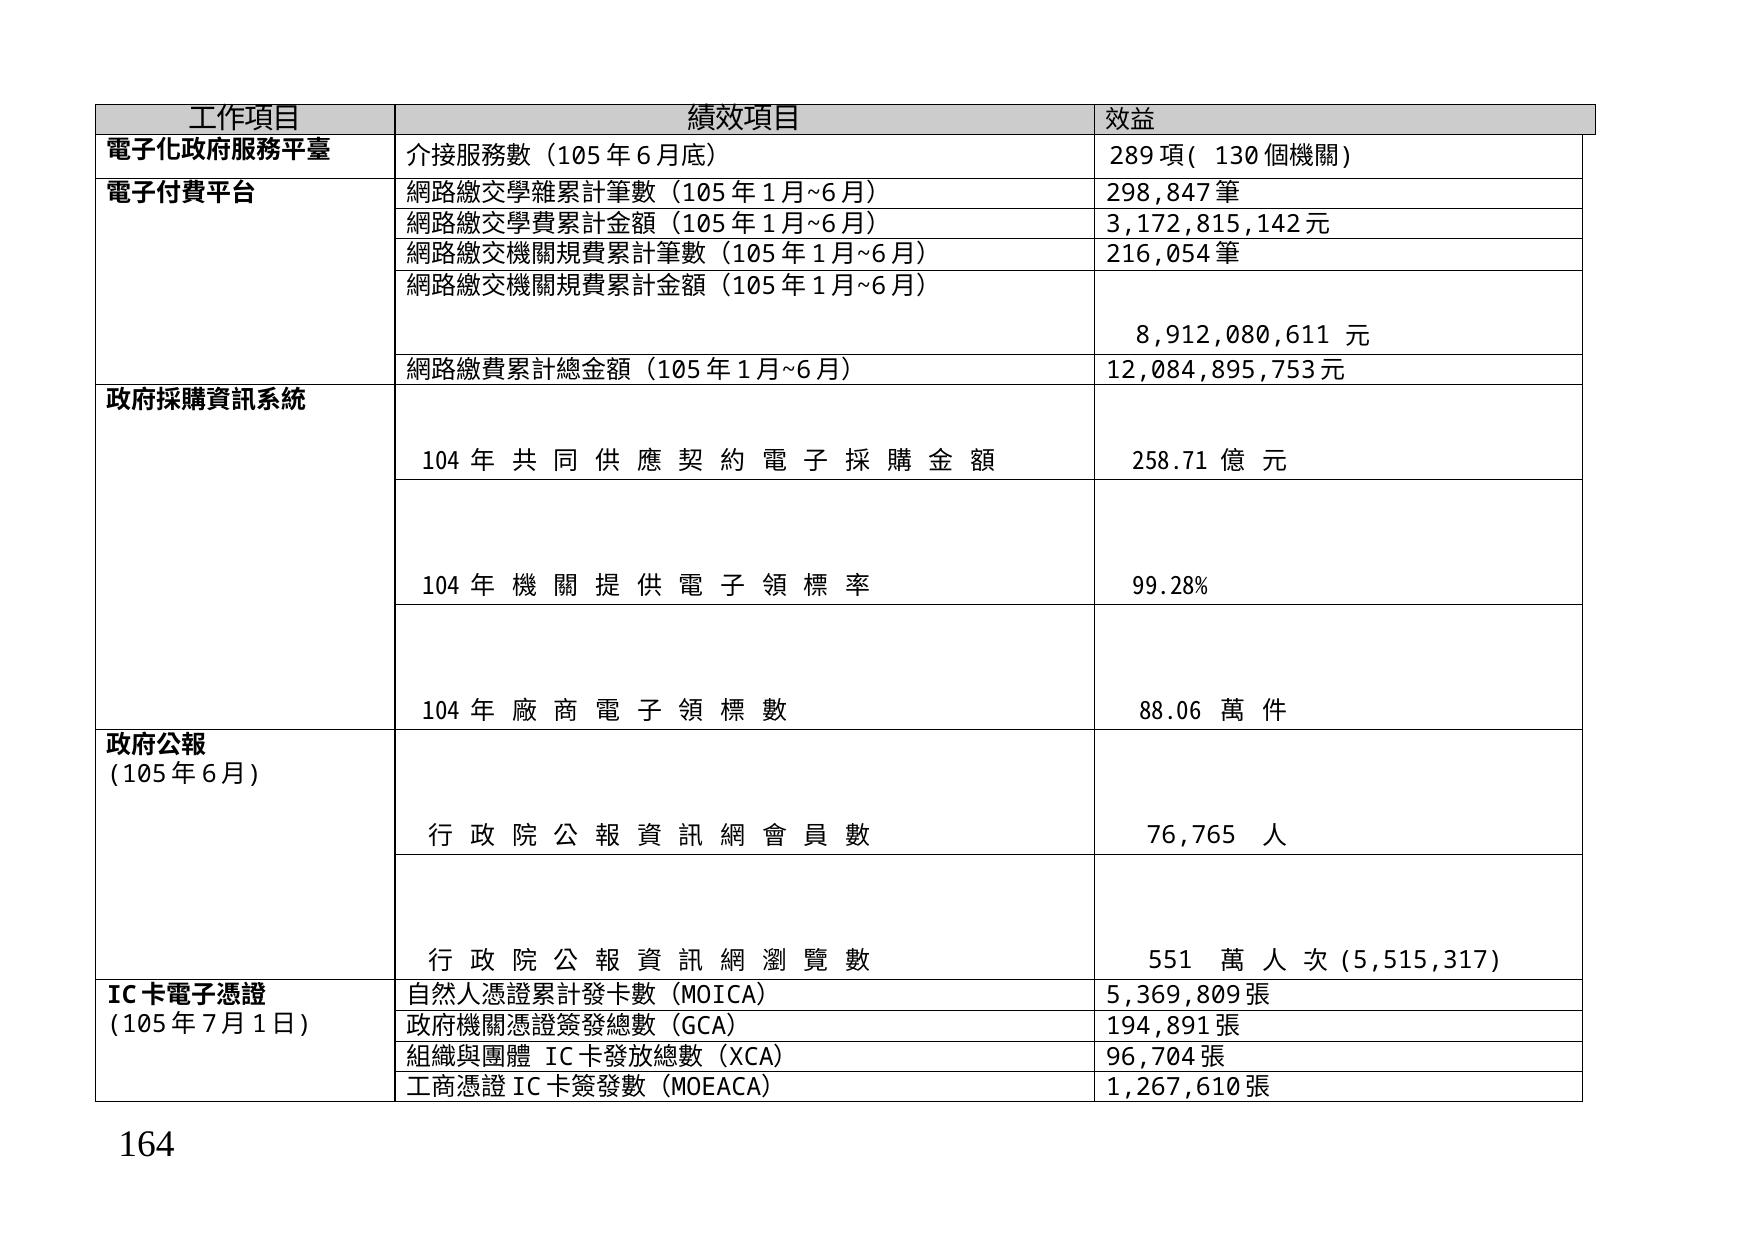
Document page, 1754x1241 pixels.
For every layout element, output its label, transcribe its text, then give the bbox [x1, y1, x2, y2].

table_cell 216,054筆 [1095, 239, 1582, 270]
table_cell 網路繳交學雜累計筆數（105年1月~6月） [396, 179, 1094, 208]
table_cell [1583, 354, 1595, 384]
table_cell [1583, 384, 1595, 479]
table_cell 網路繳費累計總金額（105年1月~6月） [396, 355, 1094, 384]
table_cell 網路繳交機關規費累計金額（105年1月~6月） [396, 271, 1094, 354]
table_cell 電子付費平台 [96, 179, 394, 384]
table_cell 5,369,809張 [1095, 980, 1582, 1010]
table_cell 104年共同供應契約電子採購金額 [396, 385, 1094, 479]
table_cell 政府機關憑證簽發總數（GCA） [396, 1011, 1094, 1041]
table_cell 3,172,815,142元 [1095, 209, 1582, 238]
table_cell [1583, 604, 1595, 729]
table_cell [1583, 979, 1595, 1010]
table_cell [1583, 270, 1595, 354]
table_cell 組織與團體 IC卡發放總數（XCA） [396, 1042, 1094, 1071]
table_cell 12,084,895,753元 [1095, 355, 1582, 384]
table_cell 194,891張 [1095, 1011, 1582, 1041]
table_cell 289項( 130個機關) [1095, 135, 1582, 177]
table_cell 行政院公報資訊網會員數 [396, 730, 1094, 854]
table_cell 76,765人 [1095, 730, 1582, 854]
table_cell 298,847筆 [1095, 179, 1582, 208]
table_cell 政府公報 (105年6月) [96, 730, 394, 979]
table_cell 行政院公報資訊網瀏覽數 [396, 855, 1094, 979]
table_cell [1583, 238, 1595, 270]
table_cell 104年廠商電子領標數 [396, 605, 1094, 729]
table_cell 104年機關提供電子領標率 [396, 480, 1094, 604]
table_header 績效項目 [396, 105, 1094, 134]
table_cell 自然人憑證累計發卡數（MOICA） [396, 980, 1094, 1010]
table_cell [1583, 854, 1595, 979]
table_cell 工商憑證IC卡簽發數（MOEACA） [396, 1072, 1094, 1101]
table_cell 8,912,080,611元 [1095, 271, 1582, 354]
table_cell [1583, 1010, 1595, 1041]
table_cell 551萬人次(5,515,317) [1095, 855, 1582, 979]
table_cell [1583, 178, 1595, 208]
table_cell 88.06萬件 [1095, 605, 1582, 729]
table_cell [1583, 1041, 1595, 1071]
table_cell 99.28% [1095, 480, 1582, 604]
table_cell 介接服務數（105年6月底） [396, 135, 1094, 177]
table_cell [1583, 135, 1595, 177]
table_cell [1583, 729, 1595, 854]
table_cell 政府採購資訊系統 [96, 385, 394, 729]
table_cell 網路繳交學費累計金額（105年1月~6月） [396, 209, 1094, 238]
table_cell IC卡電子憑證 (105年7月1日) [96, 980, 394, 1101]
table_cell [1583, 479, 1595, 604]
table_header 效益 [1095, 105, 1595, 134]
table_cell [1583, 1071, 1595, 1101]
table_cell 96,704張 [1095, 1042, 1582, 1071]
table_cell 電子化政府服務平臺 [96, 135, 394, 177]
table_cell [1583, 208, 1595, 238]
table_cell 258.71億元 [1095, 385, 1582, 479]
table_cell 網路繳交機關規費累計筆數（105年1月~6月） [396, 239, 1094, 270]
table_header 工作項目 [96, 105, 394, 134]
table_cell 1,267,610張 [1095, 1072, 1582, 1101]
